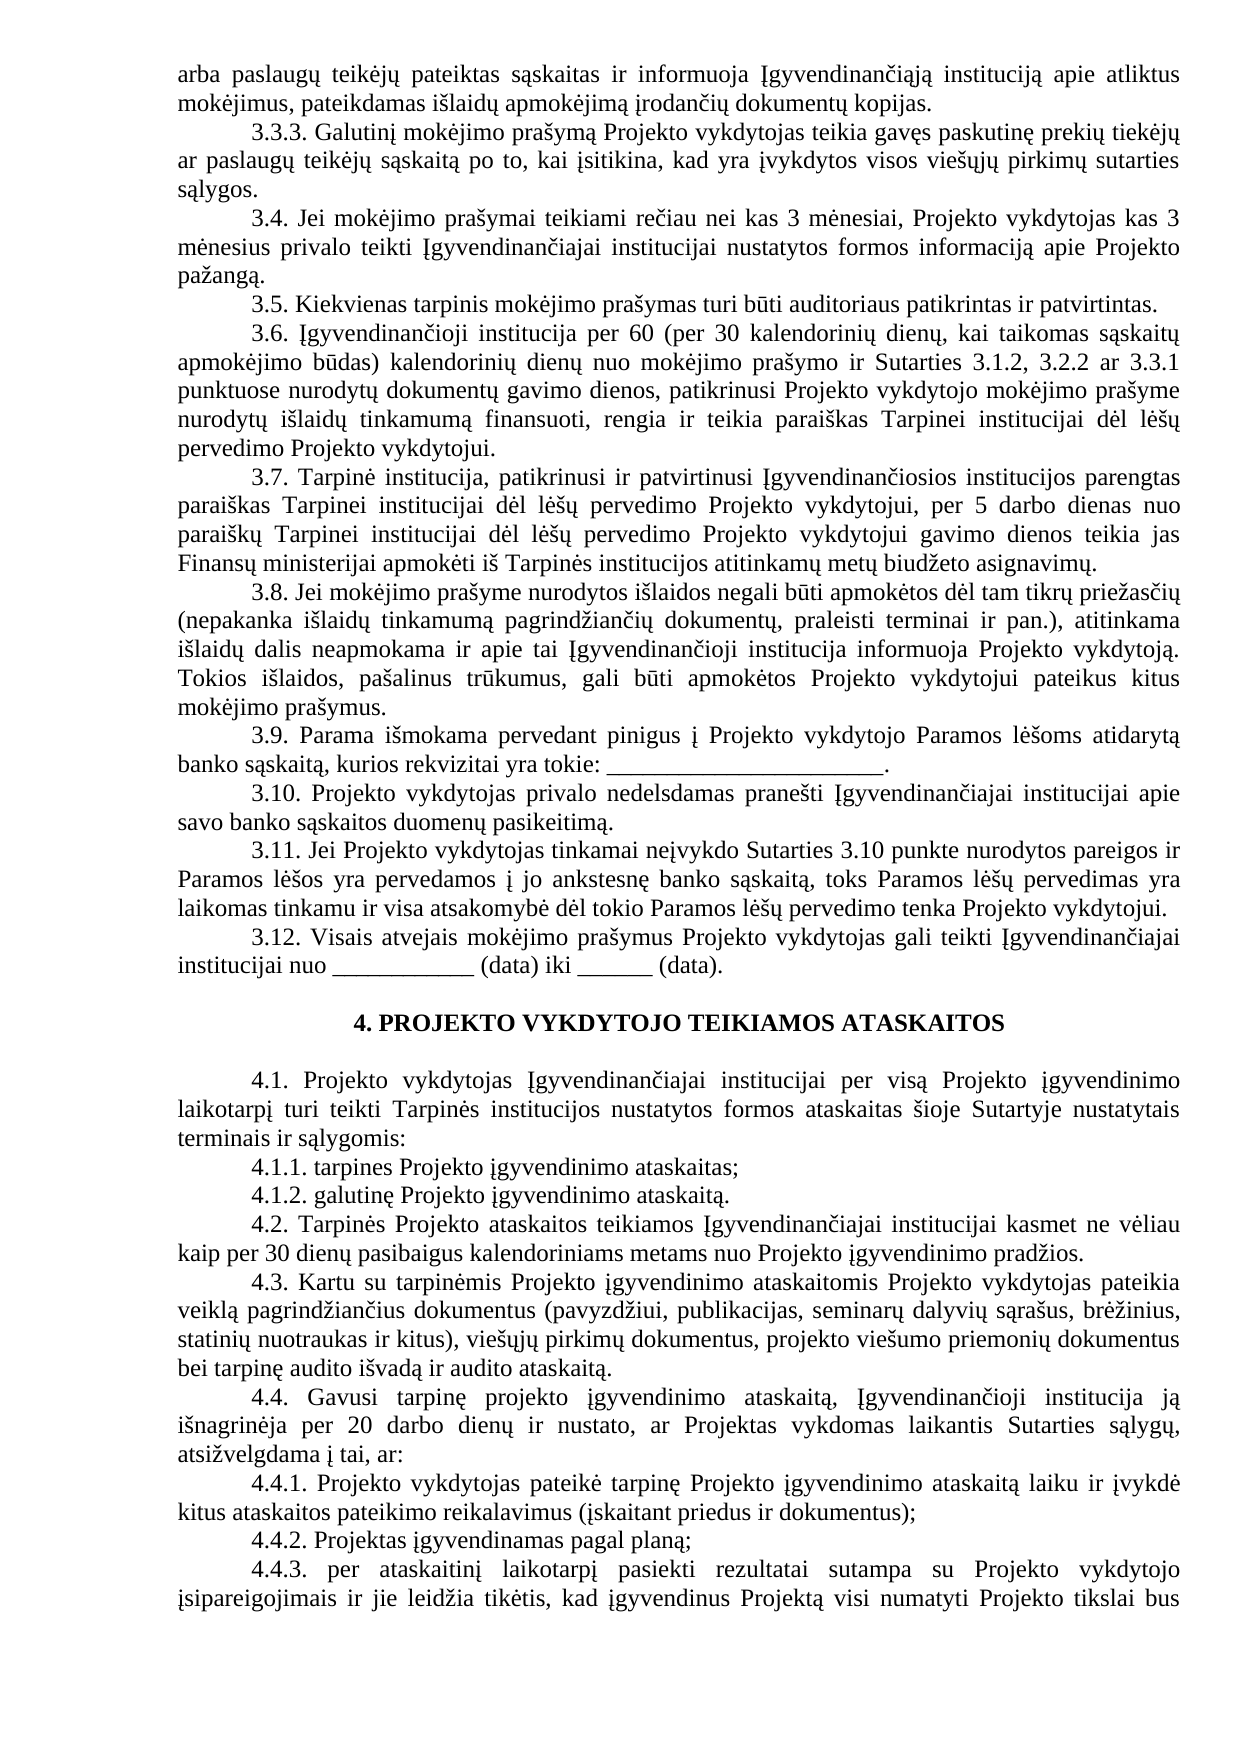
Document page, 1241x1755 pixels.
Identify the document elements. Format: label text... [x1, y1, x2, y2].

text arba paslaugų teikėjų pateiktas sąskaitas ir informuoja Įgyvendinančiąją instituciją apie atliktus mokėjimus, pateikdamas išlaidų apmokėjimą įrodančių dokumentų kopijas. [177, 59, 1181, 117]
text 3.3.3. Galutinį mokėjimo prašymą Projekto vykdytojas teikia gavęs paskutinę prekių tiekėjų ar paslaugų teikėjų sąskaitą po to, kai įsitikina, kad yra įvykdytos visos viešųjų pirkimų sutarties sąlygos. [177, 117, 1181, 203]
text 3.11. Jei Projekto vykdytojas tinkamai neįvykdo Sutarties 3.10 punkte nurodytos pareigos ir Paramos lėšos yra pervedamos į jo ankstesnę banko sąskaitą, toks Paramos lėšų pervedimas yra laikomas tinkamu ir visa atsakomybė dėl tokio Paramos lėšų pervedimo tenka Projekto vykdytojui. [177, 835, 1181, 922]
text 3.6. Įgyvendinančioji institucija per 60 (per 30 kalendorinių dienų, kai taikomas sąskaitų apmokėjimo būdas) kalendorinių dienų nuo mokėjimo prašymo ir Sutarties 3.1.2, 3.2.2 ar 3.3.1 punktuose nurodytų dokumentų gavimo dienos, patikrinusi Projekto vykdytojo mokėjimo prašyme nurodytų išlaidų tinkamumą finansuoti, rengia ir teikia paraiškas Tarpinei institucijai dėl lėšų pervedimo Projekto vykdytojui. [177, 318, 1181, 462]
text 4.1. Projekto vykdytojas Įgyvendinančiajai institucijai per visą Projekto įgyvendinimo laikotarpį turi teikti Tarpinės institucijos nustatytos formos ataskaitas šioje Sutartyje nustatytais terminais ir sąlygomis: [177, 1065, 1181, 1152]
text 4.4.3. per ataskaitinį laikotarpį pasiekti rezultatai sutampa su Projekto vykdytojo įsipareigojimais ir jie leidžia tikėtis, kad įgyvendinus Projektą visi numatyti Projekto tikslai bus [177, 1554, 1181, 1612]
text 4. PROJEKTO VYKDYTOJO TEIKIAMOS ATASKAITOS [177, 1008, 1181, 1037]
text 3.5. Kiekvienas tarpinis mokėjimo prašymas turi būti auditoriaus patikrintas ir patvirtintas. [177, 289, 1181, 318]
text 4.4.1. Projekto vykdytojas pateikė tarpinę Projekto įgyvendinimo ataskaitą laiku ir įvykdė kitus ataskaitos pateikimo reikalavimus (įskaitant priedus ir dokumentus); [177, 1468, 1181, 1525]
text 3.7. Tarpinė institucija, patikrinusi ir patvirtinusi Įgyvendinančiosios institucijos parengtas paraiškas Tarpinei institucijai dėl lėšų pervedimo Projekto vykdytojui, per 5 darbo dienas nuo paraiškų Tarpinei institucijai dėl lėšų pervedimo Projekto vykdytojui gavimo dienos teikia jas Finansų ministerijai apmokėti iš Tarpinės institucijos atitinkamų metų biudžeto asignavimų. [177, 462, 1181, 577]
text 4.4. Gavusi tarpinę projekto įgyvendinimo ataskaitą, Įgyvendinančioji institucija ją išnagrinėja per 20 darbo dienų ir nustato, ar Projektas vykdomas laikantis Sutarties sąlygų, atsižvelgdama į tai, ar: [177, 1382, 1181, 1468]
text 4.4.2. Projektas įgyvendinamas pagal planą; [177, 1525, 1181, 1554]
text 4.2. Tarpinės Projekto ataskaitos teikiamos Įgyvendinančiajai institucijai kasmet ne vėliau kaip per 30 dienų pasibaigus kalendoriniams metams nuo Projekto įgyvendinimo pradžios. [177, 1209, 1181, 1267]
text 3.10. Projekto vykdytojas privalo nedelsdamas pranešti Įgyvendinančiajai institucijai apie savo banko sąskaitos duomenų pasikeitimą. [177, 778, 1181, 835]
text 3.12. Visais atvejais mokėjimo prašymus Projekto vykdytojas gali teikti Įgyvendinančiajai institucijai nuo (data) iki ______ (data). [177, 922, 1181, 979]
text 4.1.1. tarpines Projekto įgyvendinimo ataskaitas; [177, 1152, 1181, 1180]
text 3.9. Parama išmokama pervedant pinigus į Projekto vykdytojo Paramos lėšoms atidarytą banko sąskaitą, kurios rekvizitai yra tokie: . [177, 720, 1181, 778]
text 4.3. Kartu su tarpinėmis Projekto įgyvendinimo ataskaitomis Projekto vykdytojas pateikia veiklą pagrindžiančius dokumentus (pavyzdžiui, publikacijas, seminarų dalyvių sąrašus, brėžinius, statinių nuotraukas ir kitus), viešųjų pirkimų dokumentus, projekto viešumo priemonių dokumentus bei tarpinę audito išvadą ir audito ataskaitą. [177, 1267, 1181, 1382]
text 4.1.2. galutinę Projekto įgyvendinimo ataskaitą. [177, 1180, 1181, 1209]
text 3.4. Jei mokėjimo prašymai teikiami rečiau nei kas 3 mėnesiai, Projekto vykdytojas kas 3 mėnesius privalo teikti Įgyvendinančiajai institucijai nustatytos formos informaciją apie Projekto pažangą. [177, 203, 1181, 289]
text 3.8. Jei mokėjimo prašyme nurodytos išlaidos negali būti apmokėtos dėl tam tikrų priežasčių (nepakanka išlaidų tinkamumą pagrindžiančių dokumentų, praleisti terminai ir pan.), atitinkama išlaidų dalis neapmokama ir apie tai Įgyvendinančioji institucija informuoja Projekto vykdytoją. Tokios išlaidos, pašalinus trūkumus, gali būti apmokėtos Projekto vykdytojui pateikus kitus mokėjimo prašymus. [177, 577, 1181, 720]
